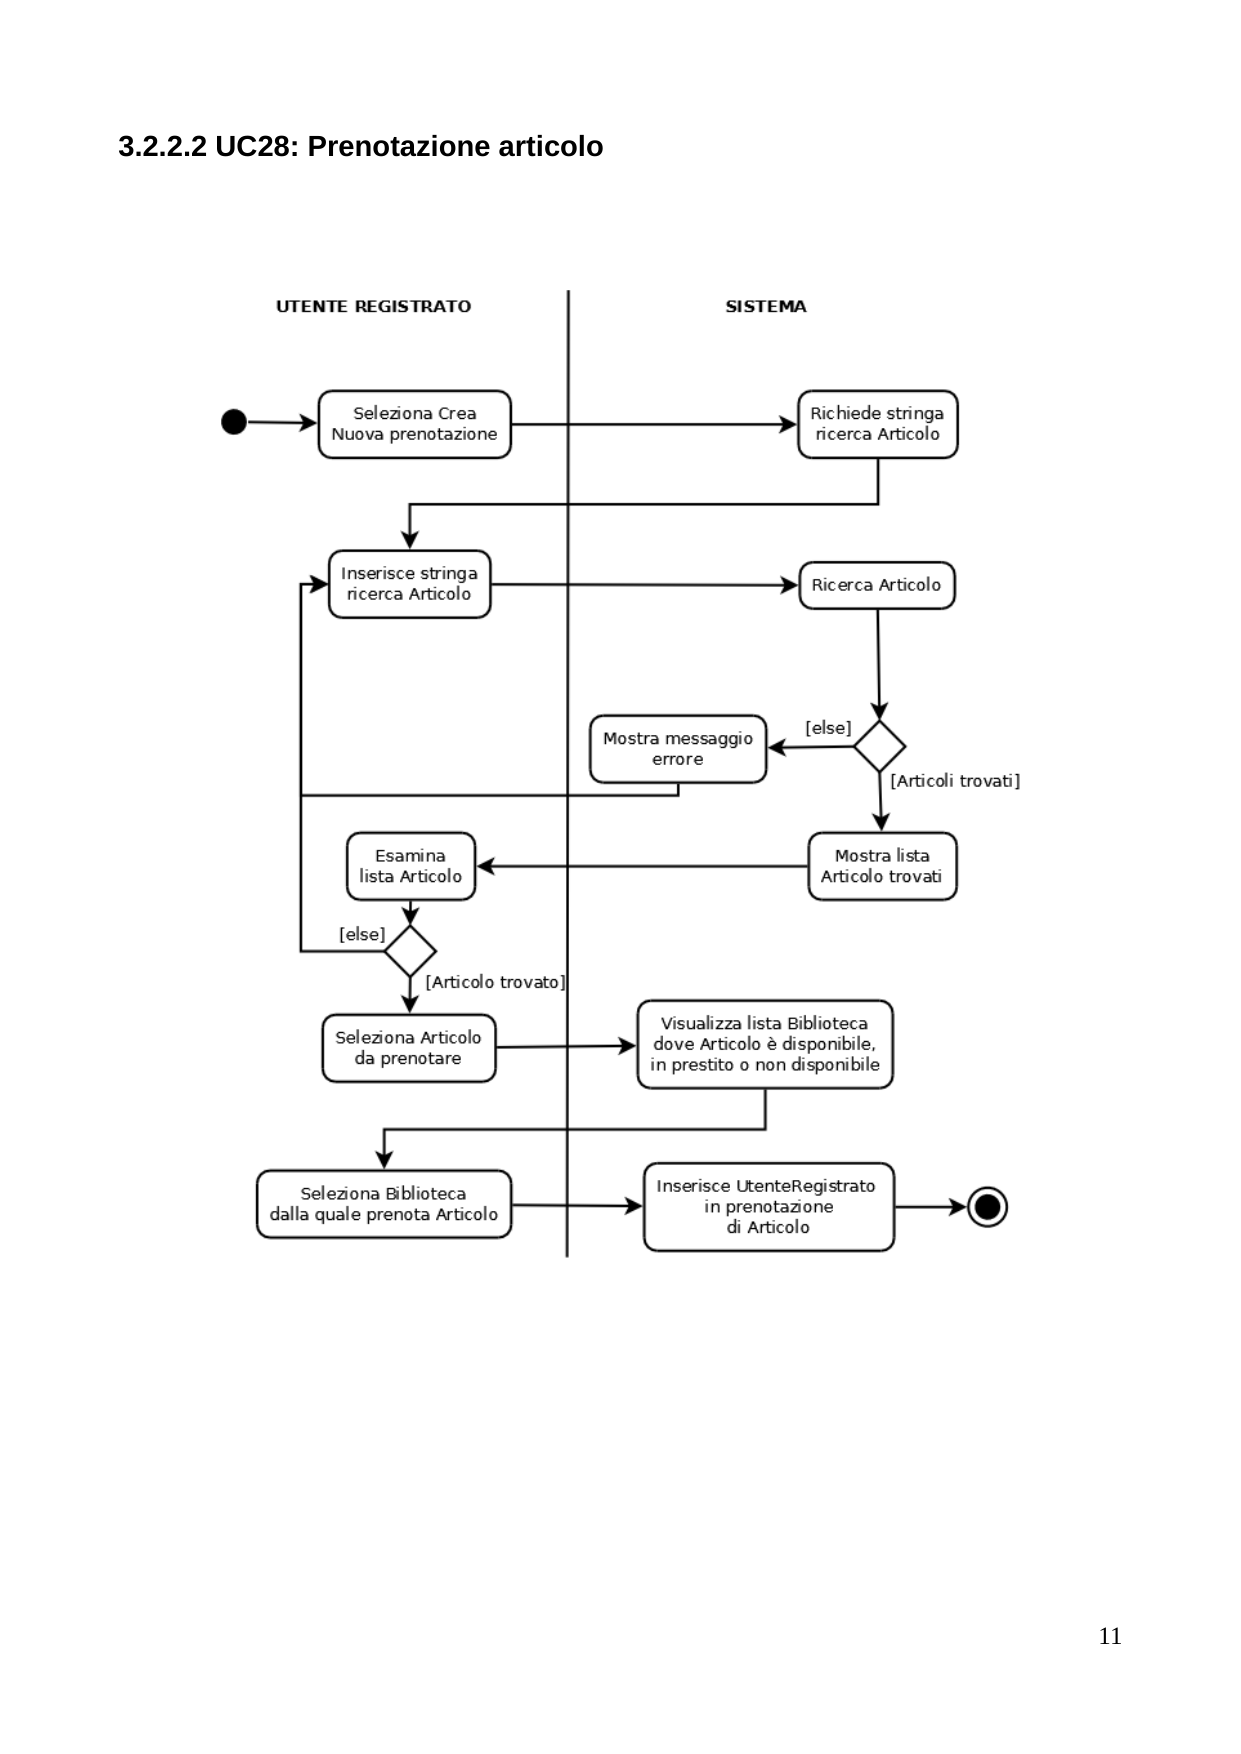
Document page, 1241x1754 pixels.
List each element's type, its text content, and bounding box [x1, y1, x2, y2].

subtitle 3.2.2.2 UC28: Prenotazione articolo [118, 129, 1122, 162]
